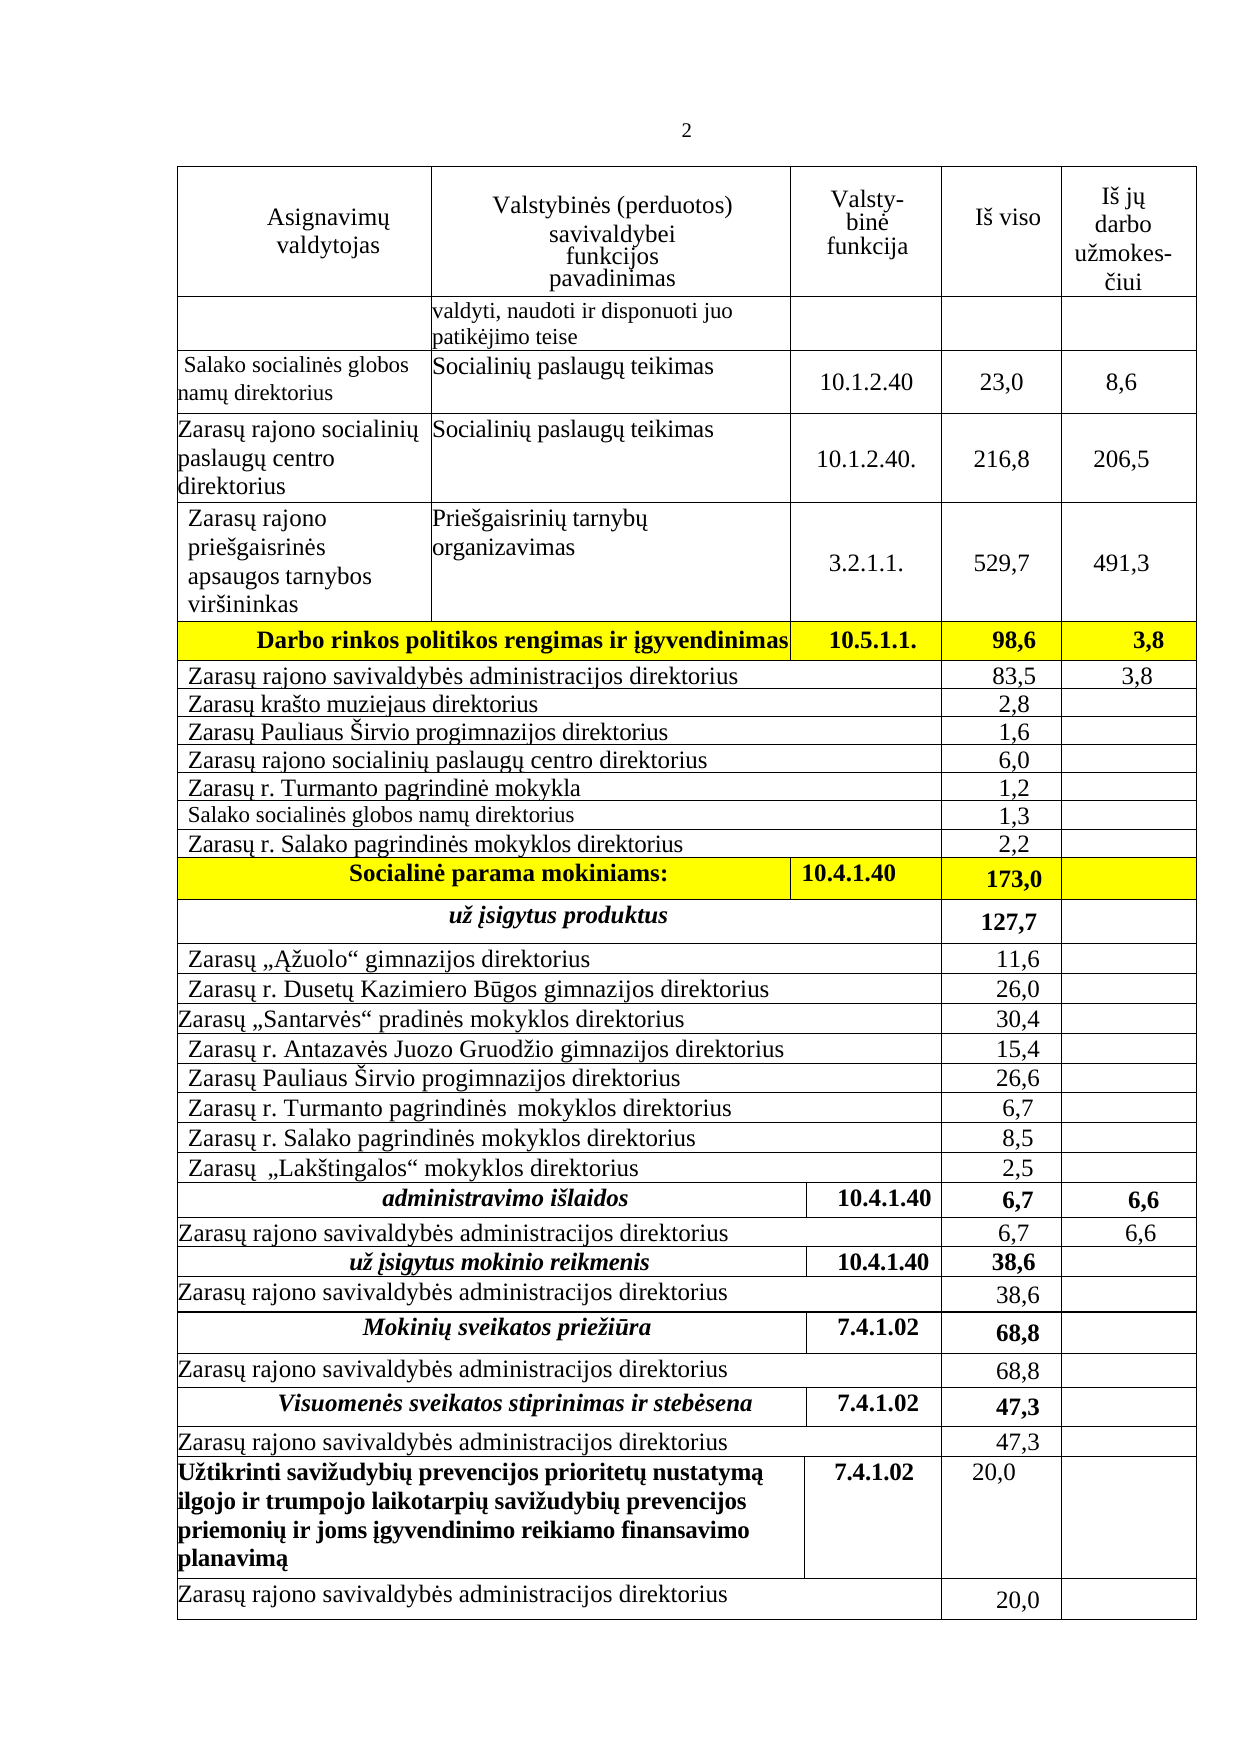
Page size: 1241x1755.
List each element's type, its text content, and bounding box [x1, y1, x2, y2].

table_cell 3,8 [1062, 622, 1196, 660]
table_cell 23,0 [942, 351, 1061, 413]
table_cell 7.4.1.02 [807, 1388, 941, 1426]
table_cell 6,6 [1062, 1218, 1196, 1246]
table_cell 1,2 [942, 773, 1061, 800]
table_cell [1062, 1064, 1196, 1092]
table_cell Zarasų rajono savivaldybės administracijos direktorius [178, 1579, 941, 1619]
table_cell 8,6 [1062, 351, 1196, 413]
table_cell 2,8 [942, 689, 1061, 716]
table_cell valdyti, naudoti ir disponuoti juo patikėjimo teise [432, 297, 790, 350]
table_cell 6,7 [942, 1218, 1061, 1246]
table_cell [1062, 1004, 1196, 1033]
table_cell [1062, 801, 1196, 828]
table_cell Visuomenės sveikatos stiprinimas ir stebėsena [178, 1388, 806, 1426]
table_cell 491,3 [1062, 503, 1196, 621]
table_cell Zarasų rajono savivaldybės administracijos direktorius [178, 1277, 941, 1311]
table_cell [791, 297, 941, 350]
table_cell [1062, 689, 1196, 716]
table_cell [1062, 858, 1196, 899]
table_cell 6,6 [1062, 1183, 1196, 1217]
table_cell 11,6 [942, 944, 1061, 973]
table_cell Salako socialinės globos namų direktorius [178, 351, 431, 413]
table_cell Zarasų r. Salako pagrindinės mokyklos direktorius [178, 830, 941, 857]
table_header Iš jų darbo užmokes- čiui [1062, 167, 1196, 296]
table_cell Zarasų r. Turmanto pagrindinė mokykla [178, 773, 941, 800]
table_cell [1062, 1277, 1196, 1311]
table_cell 7.4.1.02 [805, 1457, 941, 1578]
table_cell Zarasų rajono socialinių paslaugų centro direktorius [178, 414, 431, 502]
table_cell 173,0 [942, 858, 1061, 899]
table_cell 38,6 [942, 1277, 1061, 1311]
table_cell Zarasų r. Antazavės Juozo Gruodžio gimnazijos direktorius [178, 1034, 941, 1062]
table_cell Darbo rinkos politikos rengimas ir įgyvendinimas [178, 622, 790, 660]
table_cell [1062, 1457, 1196, 1578]
table_cell 127,7 [942, 900, 1061, 943]
table_cell 20,0 [942, 1457, 1061, 1578]
table_cell Zarasų r. Turmanto pagrindinės mokyklos direktorius [178, 1093, 941, 1122]
table_cell [1062, 717, 1196, 744]
table_cell Zarasų krašto muziejaus direktorius [178, 689, 941, 716]
table_cell administravimo išlaidos [178, 1183, 806, 1217]
table_cell Zarasų rajono savivaldybės administracijos direktorius [178, 1427, 941, 1456]
table_cell [1062, 1093, 1196, 1122]
table_cell Socialinė parama mokiniams: [178, 858, 790, 899]
table_header Valsty-binė funkcija [791, 167, 941, 296]
table_cell [1062, 297, 1196, 350]
table_cell Zarasų Pauliaus Širvio progimnazijos direktorius [178, 1064, 941, 1092]
table_cell 30,4 [942, 1004, 1061, 1033]
table_cell 10.1.2.40. [791, 414, 941, 502]
table_cell Zarasų rajono savivaldybės administracijos direktorius [178, 661, 941, 688]
table_header Iš viso [942, 167, 1061, 296]
table_cell [942, 297, 1061, 350]
table_cell [1062, 1123, 1196, 1152]
table_cell 26,6 [942, 1064, 1061, 1092]
table_cell Zarasų rajono socialinių paslaugų centro direktorius [178, 745, 941, 772]
table_cell [1062, 1034, 1196, 1062]
table_cell Užtikrinti savižudybių prevencijos prioritetų nustatymą ilgojo ir trumpojo laikotarpių savižudybių prevencijos priemonių ir joms įgyvendinimo reikiamo finansavimo planavimą [178, 1457, 804, 1578]
table_cell 529,7 [942, 503, 1061, 621]
table_cell 10.1.2.40 [791, 351, 941, 413]
table_cell 10.5.1.1. [791, 622, 941, 660]
table_header Valstybinės (perduotos) savivaldybei funkcijos pavadinimas [432, 167, 790, 296]
table_cell už įsigytus produktus [178, 900, 941, 943]
table_cell 3.2.1.1. [791, 503, 941, 621]
table_cell [1062, 974, 1196, 1003]
table_cell Salako socialinės globos namų direktorius [178, 801, 941, 828]
table_cell 1,3 [942, 801, 1061, 828]
table_cell Zarasų „Ąžuolo“ gimnazijos direktorius [178, 944, 941, 973]
table_cell 216,8 [942, 414, 1061, 502]
table_cell [1062, 745, 1196, 772]
table_cell Mokinių sveikatos priežiūra [178, 1313, 806, 1353]
table_cell 6,0 [942, 745, 1061, 772]
table_cell 2,5 [942, 1153, 1061, 1182]
table_cell [1062, 1313, 1196, 1353]
table_cell [1062, 900, 1196, 943]
table_cell 206,5 [1062, 414, 1196, 502]
table_cell Zarasų rajono savivaldybės administracijos direktorius [178, 1354, 941, 1387]
table_cell [178, 297, 431, 350]
table_cell 38,6 [942, 1247, 1061, 1276]
table_cell [1062, 944, 1196, 973]
table_cell 26,0 [942, 974, 1061, 1003]
table_cell Socialinių paslaugų teikimas [432, 414, 790, 502]
table_cell [1062, 1579, 1196, 1619]
table_cell [1062, 1354, 1196, 1387]
table_cell Priešgaisrinių tarnybų organizavimas [432, 503, 790, 621]
table_cell Zarasų r. Salako pagrindinės mokyklos direktorius [178, 1123, 941, 1152]
table_cell Zarasų rajono priešgaisrinės apsaugos tarnybos viršininkas [178, 503, 431, 621]
table_cell Zarasų r. Dusetų Kazimiero Būgos gimnazijos direktorius [178, 974, 941, 1003]
table_cell Zarasų „Lakštingalos“ mokyklos direktorius [178, 1153, 941, 1182]
table_cell 3,8 [1062, 661, 1196, 688]
table_cell Zarasų „Santarvės“ pradinės mokyklos direktorius [178, 1004, 941, 1033]
table_cell 68,8 [942, 1354, 1061, 1387]
table_cell 7.4.1.02 [807, 1313, 941, 1353]
table_cell 8,5 [942, 1123, 1061, 1152]
table_cell 20,0 [942, 1579, 1061, 1619]
table_cell Zarasų Pauliaus Širvio progimnazijos direktorius [178, 717, 941, 744]
table_header Asignavimų valdytojas [178, 167, 431, 296]
table_cell [1062, 830, 1196, 857]
table_cell 6,7 [942, 1093, 1061, 1122]
table_cell [1062, 1247, 1196, 1276]
table_cell 47,3 [942, 1427, 1061, 1456]
table_cell [1062, 1388, 1196, 1426]
table_cell 1,6 [942, 717, 1061, 744]
table_cell 2,2 [942, 830, 1061, 857]
table_cell [1062, 1427, 1196, 1456]
table_cell 10.4.1.40 [807, 1247, 941, 1276]
table_cell 83,5 [942, 661, 1061, 688]
table_cell 10.4.1.40 [807, 1183, 941, 1217]
table_cell Socialinių paslaugų teikimas [432, 351, 790, 413]
table_cell 6,7 [942, 1183, 1061, 1217]
table_cell 68,8 [942, 1313, 1061, 1353]
table_cell 10.4.1.40 [791, 858, 941, 899]
table_cell [1062, 773, 1196, 800]
table_cell Zarasų rajono savivaldybės administracijos direktorius [178, 1218, 941, 1246]
table_cell už įsigytus mokinio reikmenis [178, 1247, 806, 1276]
table_cell 47,3 [942, 1388, 1061, 1426]
table_cell 15,4 [942, 1034, 1061, 1062]
table_cell 98,6 [942, 622, 1061, 660]
table_cell [1062, 1153, 1196, 1182]
